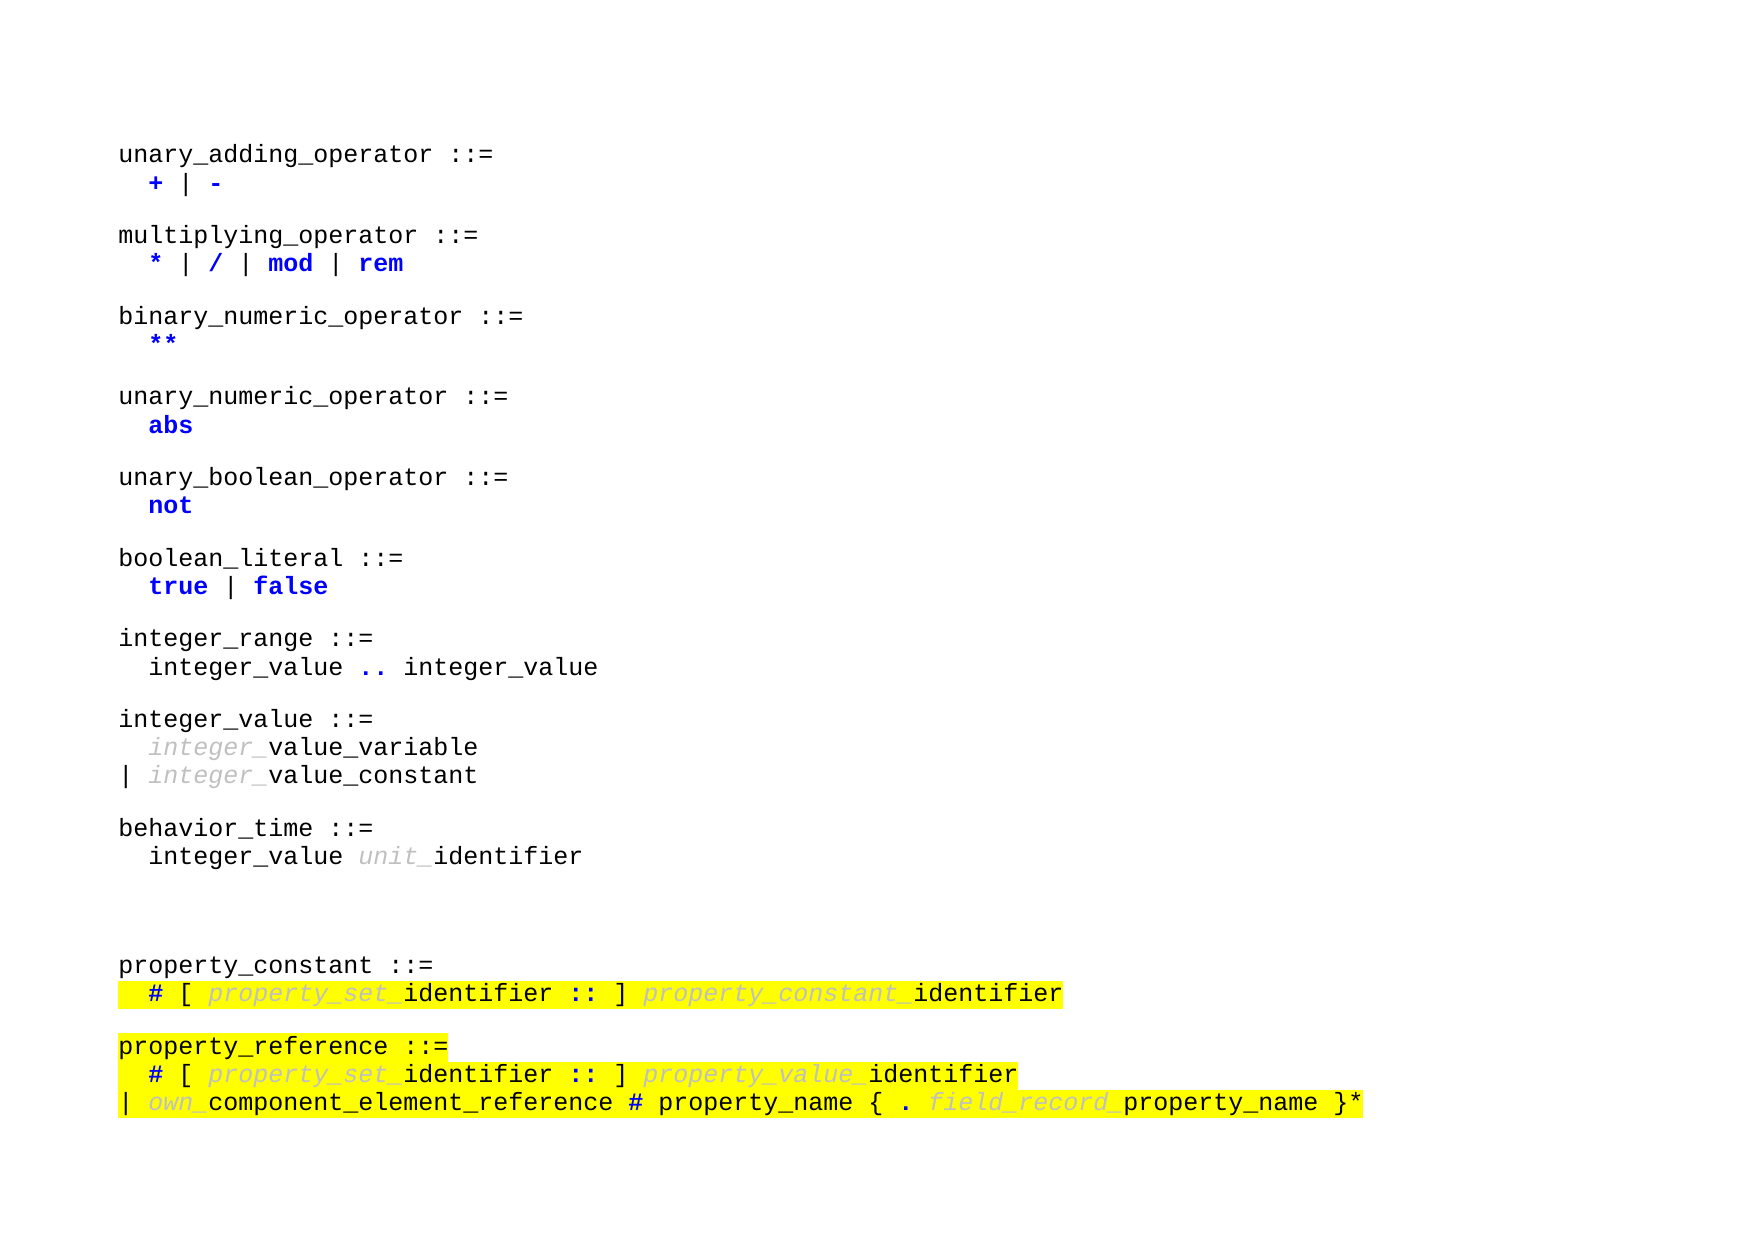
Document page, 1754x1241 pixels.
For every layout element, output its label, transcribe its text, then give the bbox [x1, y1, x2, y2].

text abs [118, 412, 1636, 441]
text boolean_literal ::= [118, 545, 1636, 573]
text # [ property_set_identifier :: ] property_value_identifier [118, 1062, 1636, 1090]
text integer_value unit_identifier [118, 844, 1636, 872]
text integer_value .. integer_value [118, 654, 1636, 682]
text integer_value_variable [118, 735, 1636, 763]
text # [ property_set_identifier :: ] property_constant_identifier [118, 981, 1636, 1009]
text multiplying_operator ::= [118, 223, 1636, 251]
text | own_component_element_reference # property_name { . field_record_property_name }* [118, 1090, 1636, 1118]
text ** [118, 332, 1636, 360]
text integer_value ::= [118, 706, 1636, 735]
text binary_numeric_operator ::= [118, 303, 1636, 332]
text not [118, 493, 1636, 521]
text integer_range ::= [118, 626, 1636, 654]
text unary_boolean_operator ::= [118, 464, 1636, 493]
text * | / | mod | rem [118, 251, 1636, 279]
text property_reference ::= [118, 1033, 1636, 1062]
text behavior_time ::= [118, 815, 1636, 844]
text unary_adding_operator ::= [118, 142, 1636, 170]
text property_constant ::= [118, 953, 1636, 981]
text unary_numeric_operator ::= [118, 384, 1636, 412]
text true | false [118, 573, 1636, 602]
text + | - [118, 170, 1636, 199]
text | integer_value_constant [118, 763, 1636, 791]
